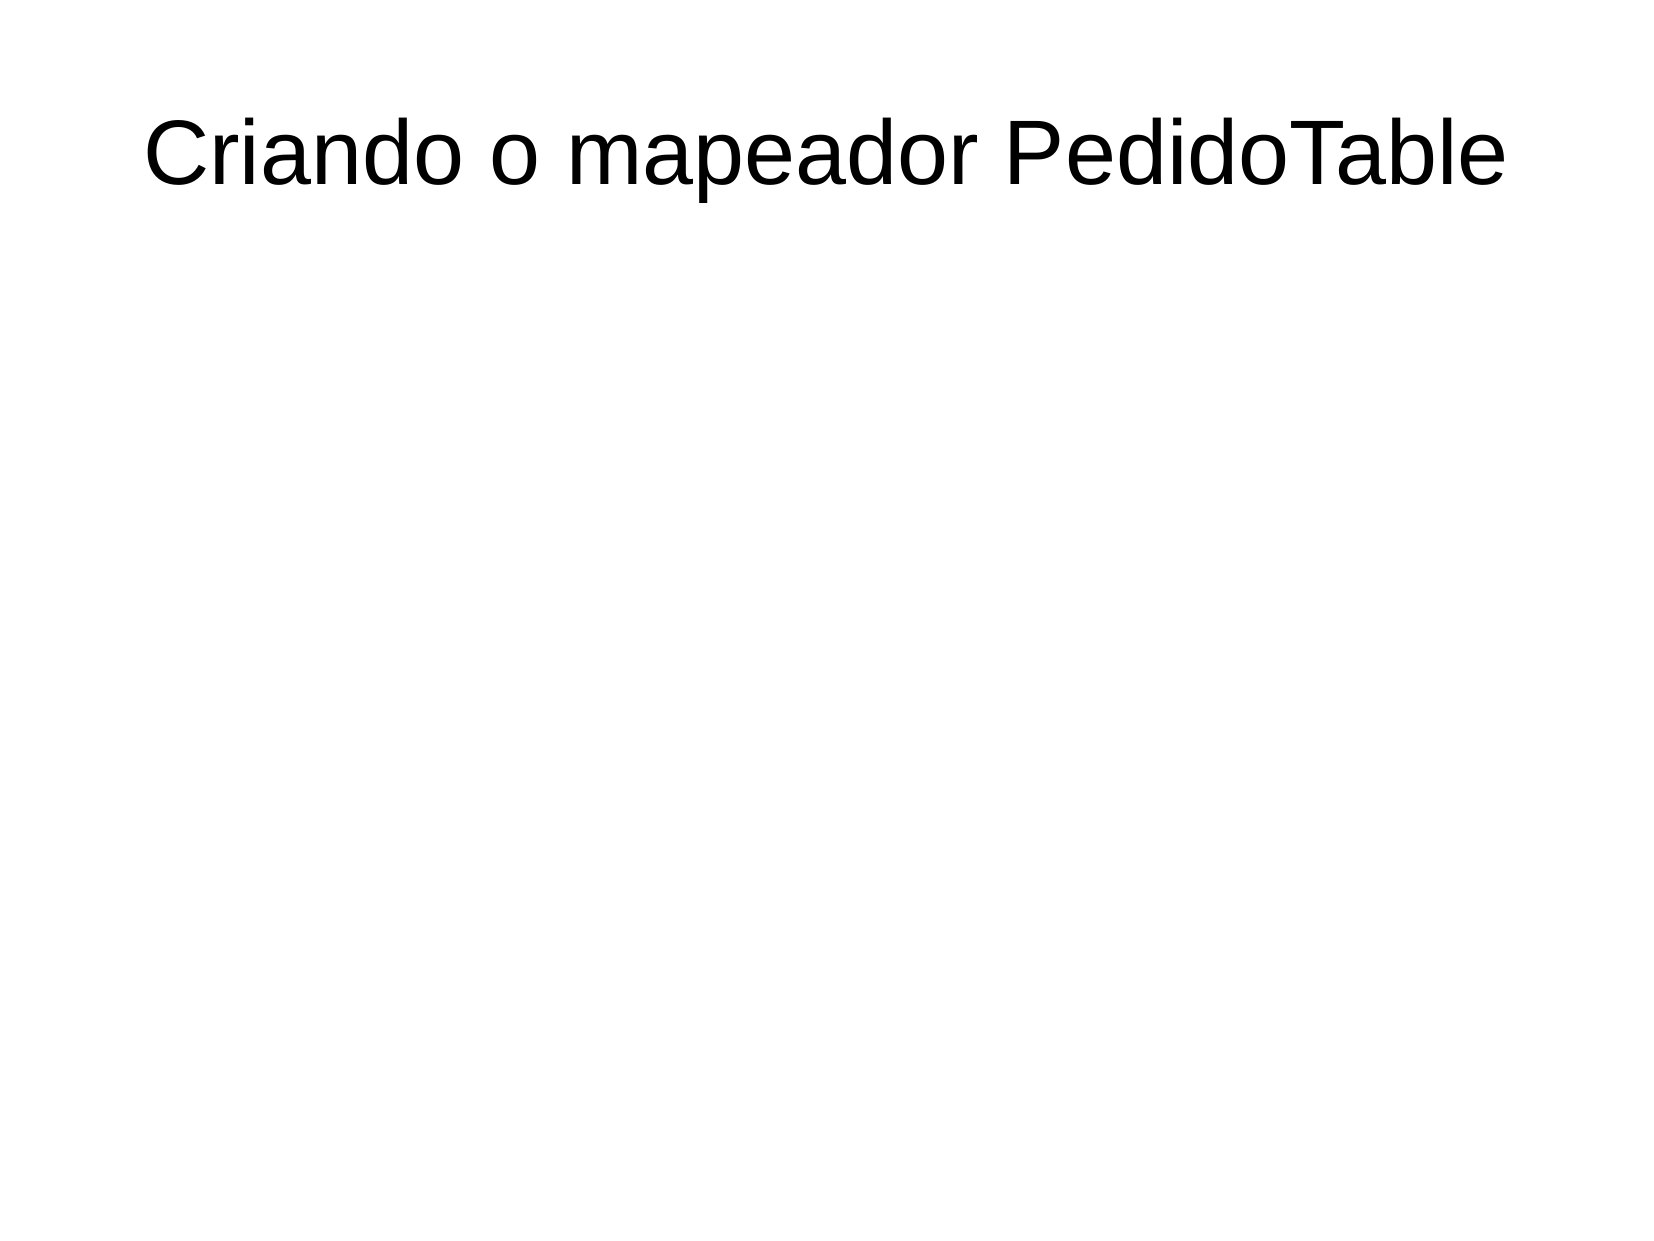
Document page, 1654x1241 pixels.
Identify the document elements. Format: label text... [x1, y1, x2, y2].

title Criando o mapeador PedidoTable [82, 49, 1571, 257]
